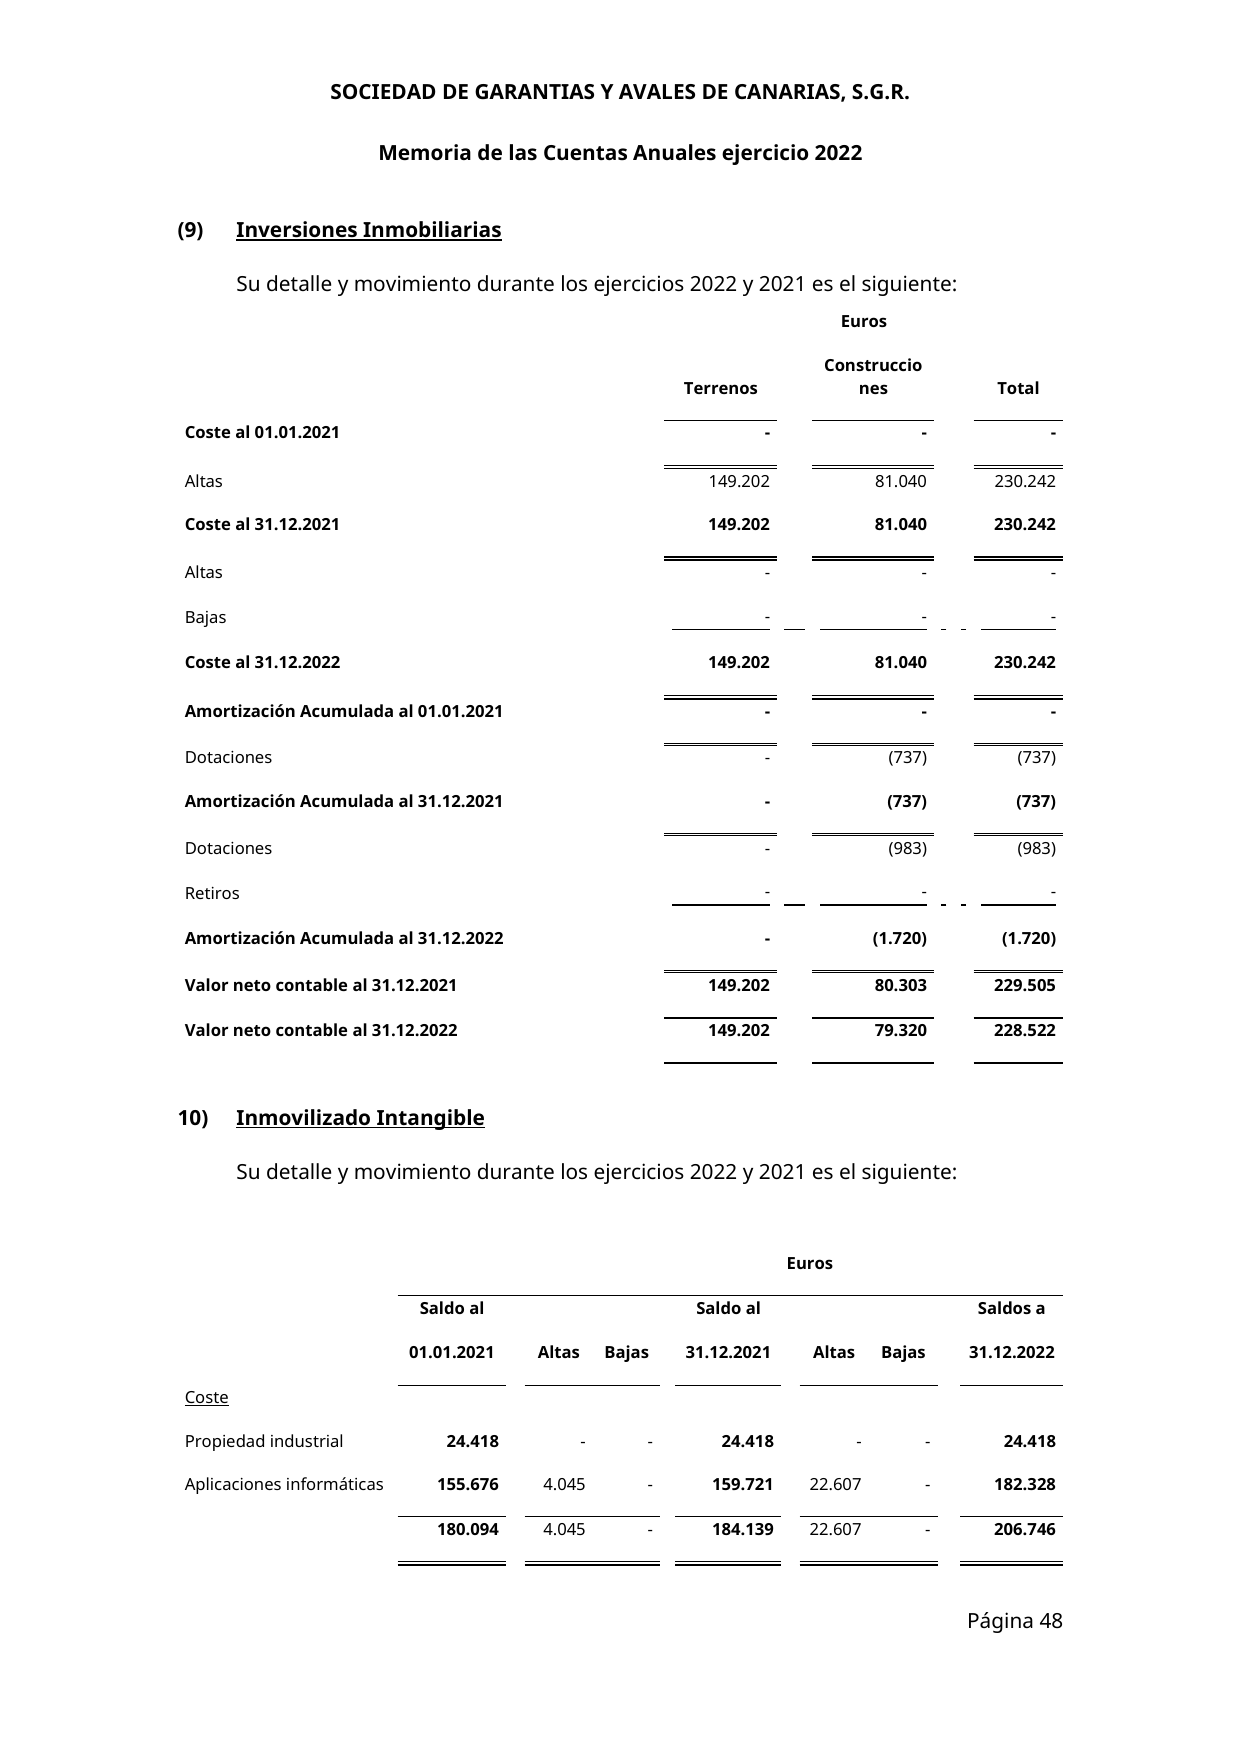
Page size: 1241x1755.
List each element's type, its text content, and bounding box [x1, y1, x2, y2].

table_cell - [664, 605, 777, 651]
table_cell Bajas [869, 1296, 937, 1384]
table_cell [954, 556, 973, 604]
table_cell [960, 1386, 1063, 1429]
table_cell [660, 1516, 675, 1561]
table_cell [777, 420, 812, 464]
table_cell 182.328 [960, 1473, 1063, 1516]
text Su detalle y movimiento durante los ejercicios 2022 y 2021 es el siguiente: [236, 1156, 1063, 1185]
table_cell - [974, 421, 1063, 464]
table_cell 228.522 [974, 1019, 1063, 1062]
table_cell 81.040 [812, 513, 934, 556]
table_cell [938, 1516, 960, 1561]
table_cell 149.202 [664, 973, 777, 1017]
table_cell [934, 651, 954, 695]
table_cell 184.139 [675, 1517, 781, 1561]
table_cell [506, 1429, 524, 1473]
table_cell - [593, 1517, 660, 1561]
table_cell - [525, 1429, 593, 1473]
table_cell - [664, 421, 777, 464]
table_cell (1.720) [974, 926, 1063, 970]
table_cell Construcciones [812, 354, 934, 420]
table_cell [934, 695, 954, 743]
table_cell 4.045 [525, 1473, 593, 1516]
table_cell [777, 970, 812, 1017]
table_header Euros [664, 310, 1063, 354]
table_cell [781, 1473, 799, 1516]
table_cell Coste al 31.12.2021 [177, 513, 664, 556]
table_cell - [800, 1429, 868, 1473]
table_cell [954, 970, 973, 1017]
table_cell - [869, 1473, 937, 1516]
table_cell [177, 1340, 398, 1384]
table_cell - [664, 836, 777, 880]
table_cell [660, 1429, 675, 1473]
table_cell [660, 1385, 675, 1429]
table_cell [506, 1385, 524, 1429]
table_cell [954, 926, 973, 970]
table_cell [777, 1017, 812, 1062]
table_cell - [664, 746, 777, 789]
table_cell Dotaciones [177, 833, 664, 880]
table_cell - [664, 561, 777, 604]
table_cell 230.242 [974, 513, 1063, 556]
table_cell (737) [812, 746, 934, 789]
table_cell [800, 1386, 868, 1429]
table_cell - [812, 421, 934, 464]
table_cell 24.418 [960, 1429, 1063, 1473]
table_cell [777, 926, 812, 970]
table_cell [954, 420, 973, 464]
table_cell Retiros [177, 880, 664, 926]
table_header [398, 1252, 466, 1295]
table_cell - [974, 880, 1063, 926]
table_cell Coste al 31.12.2022 [177, 651, 664, 695]
table_cell - [664, 880, 777, 926]
table_cell - [812, 605, 934, 651]
table_cell [954, 651, 973, 695]
table_cell Propiedad industrial [177, 1429, 398, 1473]
table_cell [777, 354, 812, 420]
table_cell Saldo al [675, 1296, 781, 1340]
table_cell - [869, 1517, 937, 1561]
table_cell [954, 465, 973, 513]
table_cell Valor neto contable al 31.12.2022 [177, 1017, 664, 1062]
table_cell - [974, 605, 1063, 651]
table_cell [934, 790, 954, 833]
table_cell [938, 1296, 960, 1340]
table_cell [934, 926, 954, 970]
table_header [177, 310, 664, 354]
table_cell 31.12.2022 [960, 1340, 1063, 1384]
table_cell 79.320 [812, 1019, 934, 1062]
table_header [177, 1252, 398, 1295]
table_cell 229.505 [974, 973, 1063, 1017]
table_cell [954, 354, 973, 420]
table_cell (1.720) [812, 926, 934, 970]
table_cell [593, 1386, 660, 1429]
table_cell [938, 1340, 960, 1384]
table_cell [777, 695, 812, 743]
table_cell 22.607 [800, 1517, 868, 1561]
table_cell 24.418 [398, 1429, 506, 1473]
table_cell [954, 743, 973, 789]
table_cell [938, 1473, 960, 1516]
table_cell [938, 1429, 960, 1473]
table_cell [934, 833, 954, 880]
table_cell [506, 1516, 524, 1561]
table_cell [781, 1429, 799, 1473]
table_cell [777, 465, 812, 513]
table_cell [934, 970, 954, 1017]
table_cell [177, 1516, 398, 1561]
table_cell Amortización Acumulada al 31.12.2022 [177, 926, 664, 970]
table_cell [954, 513, 973, 556]
table_cell 80.303 [812, 973, 934, 1017]
table_cell - [812, 700, 934, 743]
table_cell [934, 1017, 954, 1062]
table_cell [869, 1386, 937, 1429]
table_cell [954, 790, 973, 833]
table_cell - [593, 1429, 660, 1473]
table_cell 206.746 [960, 1517, 1063, 1561]
table_cell Amortización Acumulada al 31.12.2021 [177, 790, 664, 833]
table_cell - [812, 561, 934, 604]
table_cell Altas [800, 1296, 868, 1384]
table_cell [954, 833, 973, 880]
table_cell [777, 880, 812, 926]
table_cell [777, 743, 812, 789]
table_cell Bajas [593, 1296, 660, 1384]
table_cell 22.607 [800, 1473, 868, 1516]
table_cell 4.045 [525, 1517, 593, 1561]
table_cell [934, 556, 954, 604]
table_cell [954, 695, 973, 743]
table_cell [525, 1386, 593, 1429]
table_cell [781, 1516, 799, 1561]
table_header [466, 1252, 556, 1295]
table_cell Saldos a [960, 1296, 1063, 1340]
table_cell [781, 1340, 799, 1384]
table_cell 230.242 [974, 651, 1063, 695]
table_cell (737) [974, 746, 1063, 789]
table_cell 81.040 [812, 651, 934, 695]
table_cell Altas [177, 465, 664, 513]
table_cell [177, 1295, 398, 1340]
table_cell Dotaciones [177, 743, 664, 789]
table_cell 149.202 [664, 651, 777, 695]
table_cell 149.202 [664, 469, 777, 513]
table_cell - [869, 1429, 937, 1473]
table_cell Altas [177, 556, 664, 604]
table_cell [777, 833, 812, 880]
table_cell 155.676 [398, 1473, 506, 1516]
table_cell [954, 1017, 973, 1062]
table_cell 01.01.2021 [398, 1340, 506, 1384]
table_cell - [974, 561, 1063, 604]
table_cell Valor neto contable al 31.12.2021 [177, 970, 664, 1017]
table_cell [660, 1296, 675, 1340]
table_cell - [664, 700, 777, 743]
text Su detalle y movimiento durante los ejercicios 2022 y 2021 es el siguiente: [236, 268, 1063, 298]
table_cell - [593, 1473, 660, 1516]
table_cell - [812, 880, 934, 926]
table_cell (983) [812, 836, 934, 880]
table_cell [781, 1296, 799, 1340]
table_cell [934, 465, 954, 513]
table_cell - [664, 926, 777, 970]
table_cell (737) [812, 790, 934, 833]
subtitle (9) Inversiones Inmobiliarias [177, 214, 1063, 243]
table_cell 81.040 [812, 469, 934, 513]
table_cell [777, 651, 812, 695]
table_cell [506, 1340, 524, 1384]
table_cell (983) [974, 836, 1063, 880]
table_cell 230.242 [974, 469, 1063, 513]
table_cell [938, 1385, 960, 1429]
table_cell Coste al 01.01.2021 [177, 420, 664, 464]
table_cell Saldo al [398, 1296, 506, 1340]
table_cell [777, 605, 812, 651]
table_cell [934, 880, 954, 926]
table_cell 24.418 [675, 1429, 781, 1473]
table_cell [777, 556, 812, 604]
table_cell [506, 1473, 524, 1516]
table_cell [660, 1340, 675, 1384]
table_cell 180.094 [398, 1517, 506, 1561]
table_cell [506, 1296, 524, 1340]
table_cell 149.202 [664, 513, 777, 556]
table_cell [954, 605, 973, 651]
table_cell Terrenos [664, 354, 777, 420]
table_cell 159.721 [675, 1473, 781, 1516]
table_cell Total [974, 354, 1063, 420]
table_header Euros [556, 1252, 1063, 1295]
table_cell 31.12.2021 [675, 1340, 781, 1384]
table_cell [398, 1386, 506, 1429]
table_cell [934, 513, 954, 556]
table_cell [934, 605, 954, 651]
table_cell [177, 354, 664, 420]
table_cell Altas [525, 1296, 593, 1384]
table_cell 149.202 [664, 1019, 777, 1062]
subtitle 10) Inmovilizado Intangible [177, 1102, 1063, 1131]
table_cell Bajas [177, 605, 664, 651]
table_cell [954, 880, 973, 926]
table_cell [777, 790, 812, 833]
table_cell Coste [177, 1385, 398, 1429]
table_cell [781, 1385, 799, 1429]
table_cell - [974, 700, 1063, 743]
table_cell [675, 1386, 781, 1429]
table_cell Amortización Acumulada al 01.01.2021 [177, 695, 664, 743]
table_cell - [664, 790, 777, 833]
table_cell (737) [974, 790, 1063, 833]
table_cell [934, 743, 954, 789]
table_cell Aplicaciones informáticas [177, 1473, 398, 1516]
table_cell [660, 1473, 675, 1516]
table_cell [934, 354, 954, 420]
table_cell [934, 420, 954, 464]
table_cell [777, 513, 812, 556]
